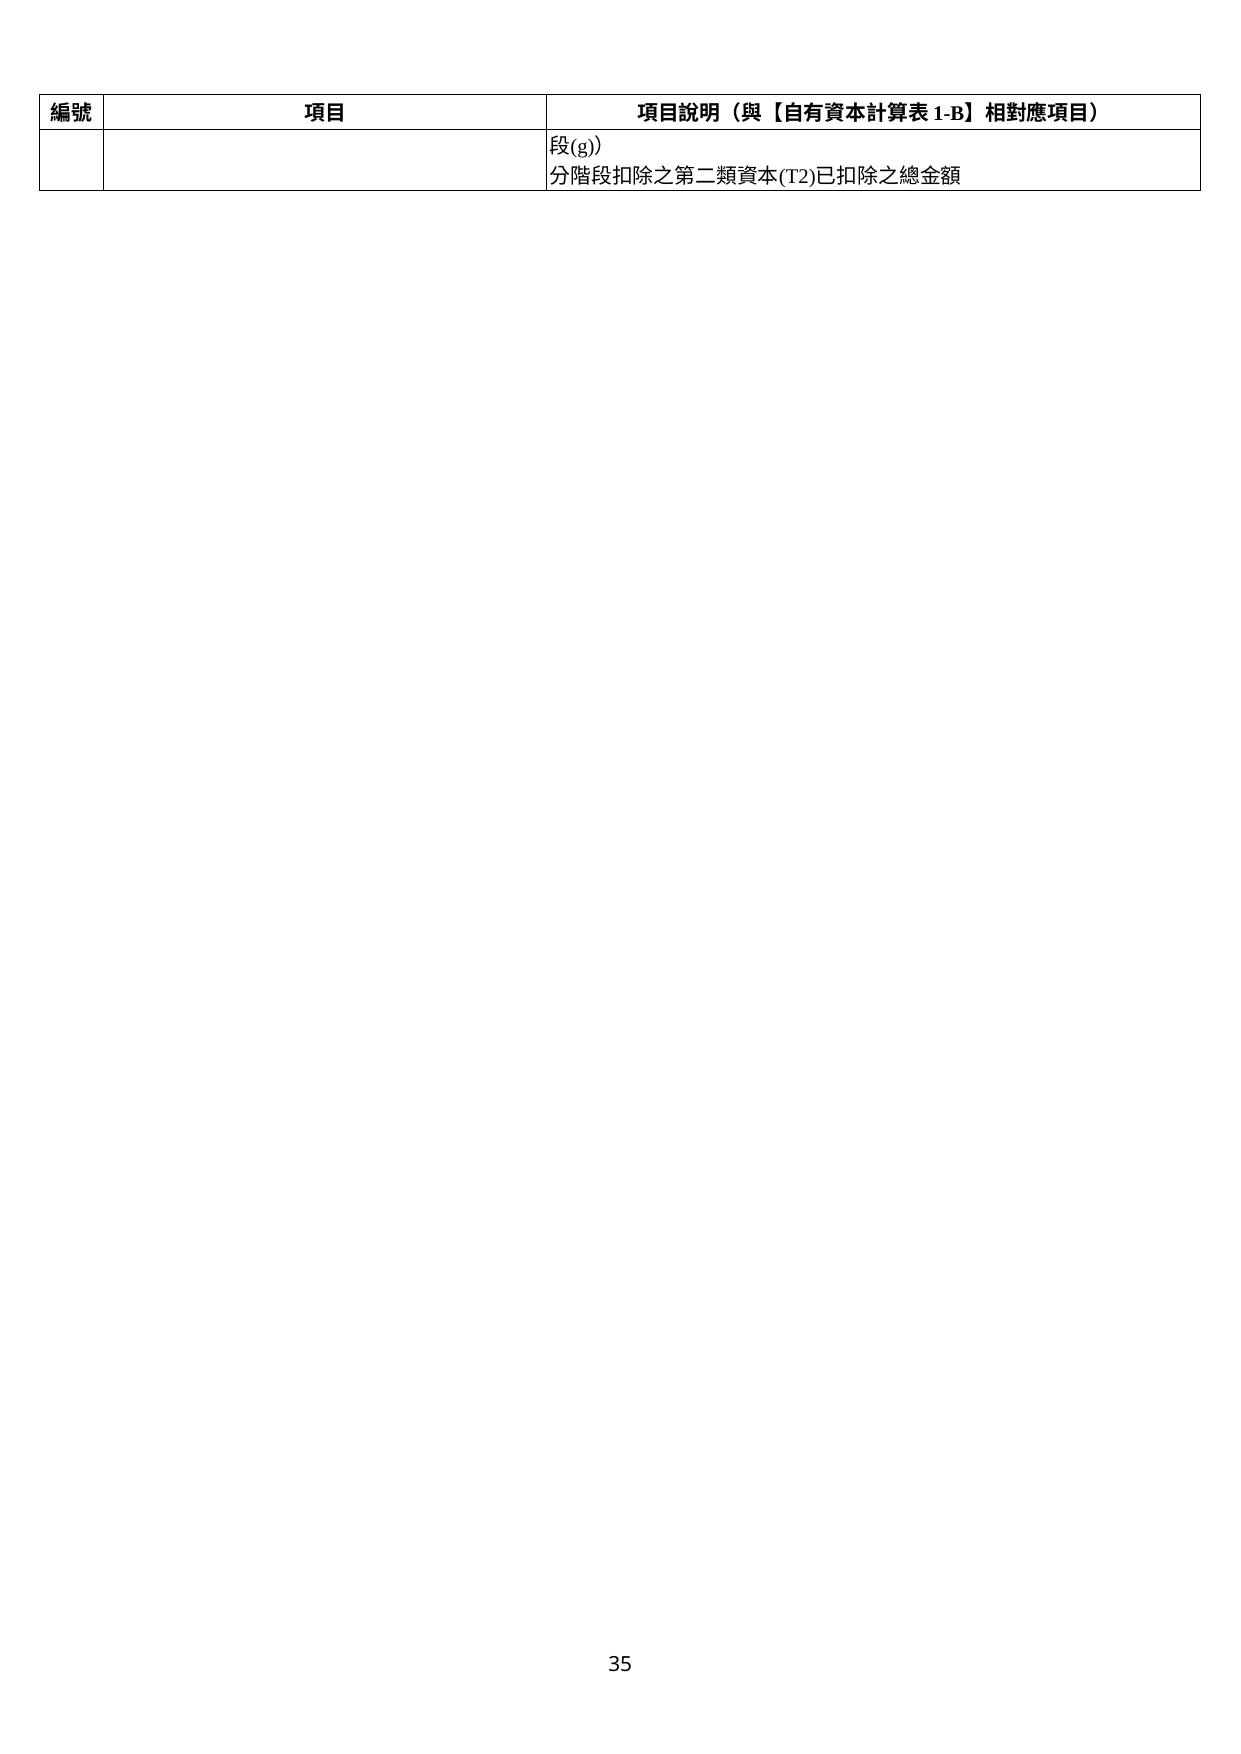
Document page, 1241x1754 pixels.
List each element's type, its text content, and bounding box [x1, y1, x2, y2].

table_cell [40, 130, 103, 190]
table_cell 段(g)） 分階段扣除之第二類資本(T2)已扣除之總金額 [547, 130, 1200, 190]
table_header 編號 [40, 95, 103, 128]
table_header 項目 [104, 95, 546, 128]
table_cell [104, 130, 546, 190]
table_header 項目說明（與【自有資本計算表1-B】相對應項目） [547, 95, 1200, 128]
